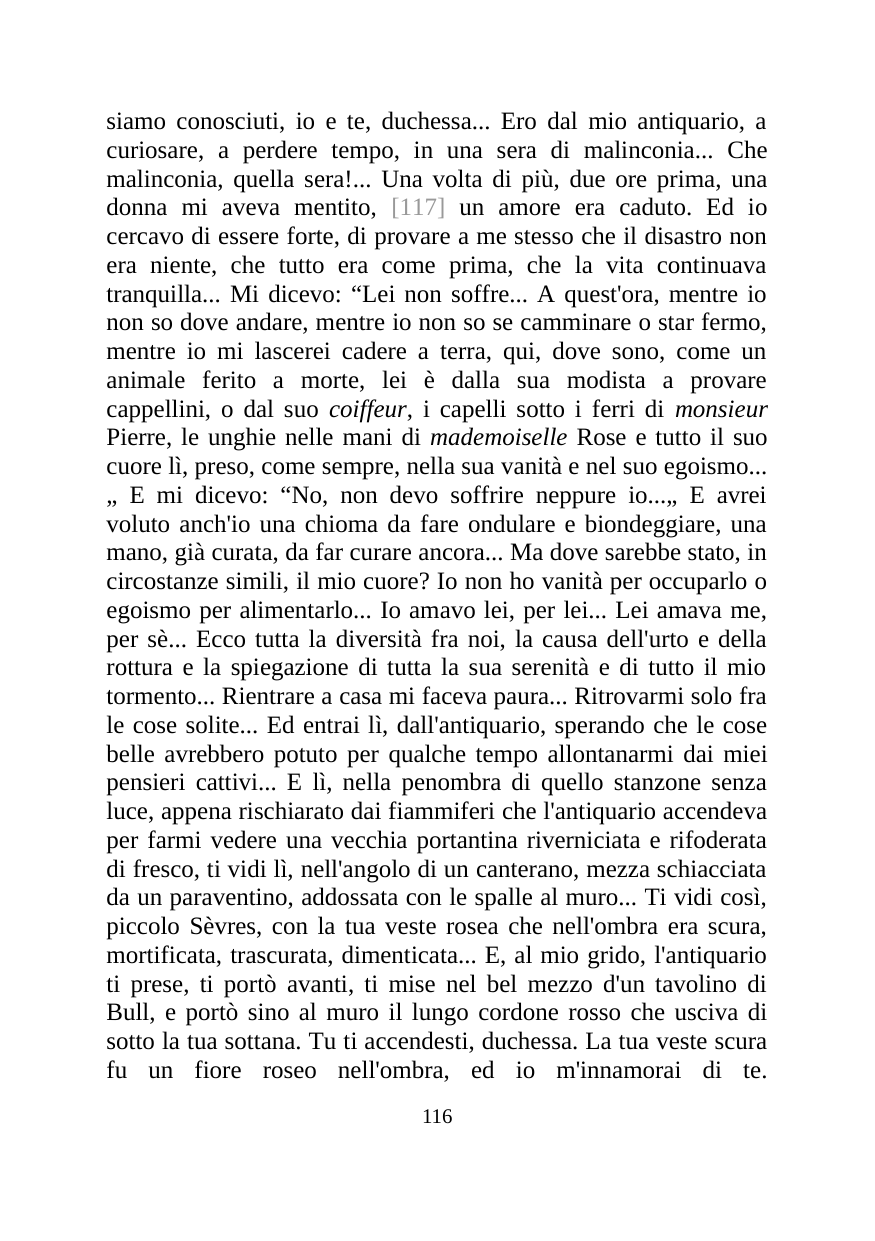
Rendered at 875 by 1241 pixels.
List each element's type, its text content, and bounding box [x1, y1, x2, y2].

text siamo conosciuti, io e te, duchessa... Ero dal mio antiquario, a curiosare, a perdere tempo, in una sera di malinconia... Che malinconia, quella sera!... Una volta di più, due ore prima, una donna mi aveva mentito, [117] un amore era caduto. Ed io cercavo di essere forte, di provare a me stesso che il disastro non era niente, che tutto era come prima, che la vita continuava tranquilla... Mi dicevo: “Lei non soffre... A quest'ora, mentre io non so dove andare, mentre io non so se camminare o star fermo, mentre io mi lascerei cadere a terra, qui, dove sono, come un animale ferito a morte, lei è dalla sua modista a provare cappellini, o dal suo coiffeur, i capelli sotto i ferri di monsieur Pierre, le unghie nelle mani di mademoiselle Rose e tutto il suo cuore lì, preso, come sempre, nella sua vanità e nel suo egoismo...„ E mi dicevo: “No, non devo soffrire neppure io...„ E avrei voluto anch'io una chioma da fare ondulare e biondeggiare, una mano, già curata, da far curare ancora... Ma dove sarebbe stato, in circostanze simili, il mio cuore? Io non ho vanità per occuparlo o egoismo per alimentarlo... Io amavo lei, per lei... Lei amava me, per sè... Ecco tutta la diversità fra noi, la causa dell'urto e della rottura e la spiegazione di tutta la sua serenità e di tutto il mio tormento... Rientrare a casa mi faceva paura... Ritrovarmi solo fra le cose solite... Ed entrai lì, dall'antiquario, sperando che le cose belle avrebbero potuto per qualche tempo allontanarmi dai miei pensieri cattivi... E lì, nella penombra di quello stanzone senza luce, appena rischiarato dai fiammiferi che l'antiquario accendeva per farmi vedere una vecchia portantina riverniciata e rifoderata di fresco, ti vidi lì, nell'angolo di un canterano, mezza schiacciata da un paraventino, addossata con le spalle al muro... Ti vidi così, piccolo Sèvres, con la tua veste rosea che nell'ombra era scura, mortificata, trascurata, dimenticata... E, al mio grido, l'antiquario ti prese, ti portò avanti, ti mise nel bel mezzo d'un tavolino di Bull, e portò sino al muro il lungo cordone rosso che usciva di sotto la tua sottana. Tu ti accendesti, duchessa. La tua veste scura fu un fiore roseo nell'ombra, ed io m'innamorai di te. [106, 106, 768, 1084]
